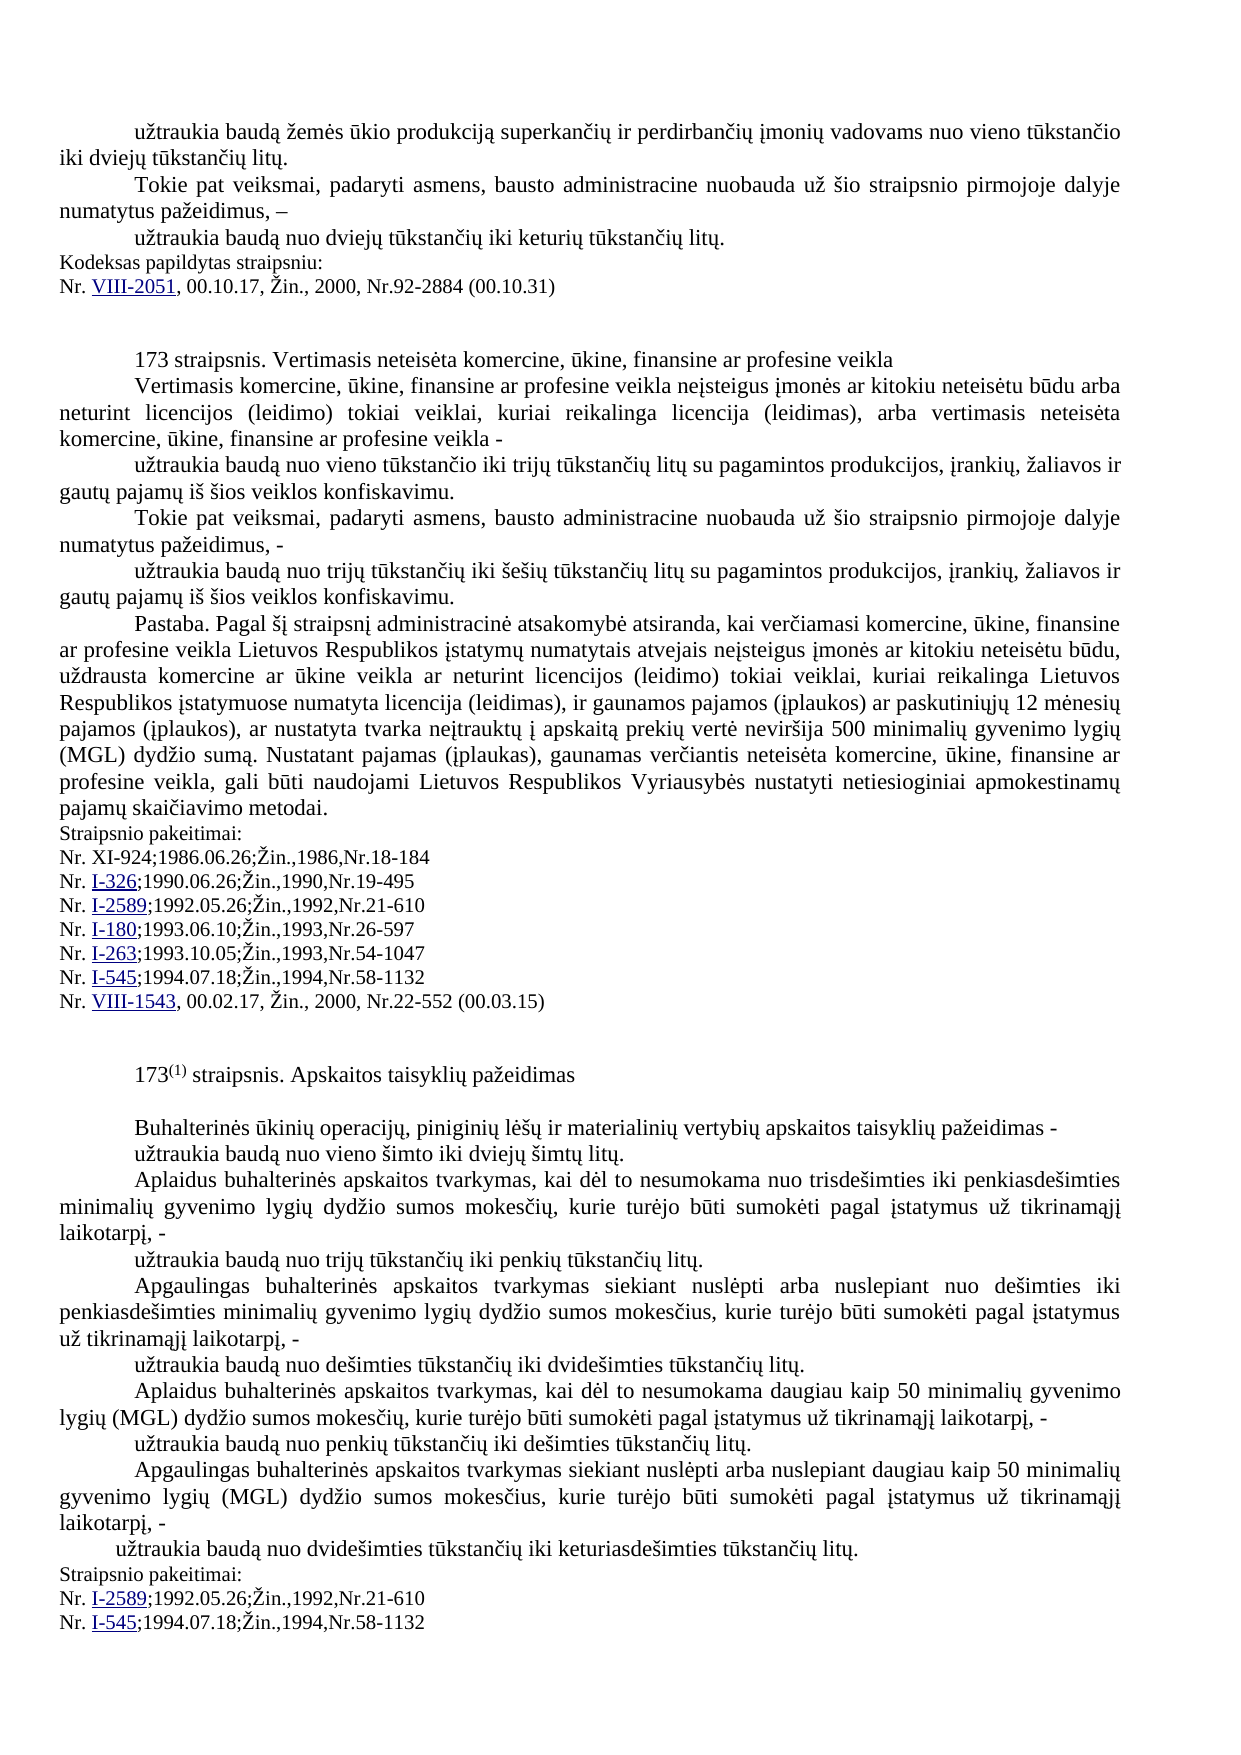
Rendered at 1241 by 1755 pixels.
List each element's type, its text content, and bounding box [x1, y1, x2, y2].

text Nr. I-2589;1992.05.26;Žin.,1992,Nr.21-610 [59, 1586, 1122, 1610]
text užtraukia baudą nuo trijų tūkstančių iki šešių tūkstančių litų su pagamintos produkcijos, įrankių, žaliavos ir gautų pajamų iš šios veiklos konfiskavimu. [59, 557, 1122, 610]
text Nr. VIII-1543, 00.02.17, Žin., 2000, Nr.22-552 (00.03.15) [59, 989, 1122, 1013]
text Vertimasis komercine, ūkine, finansine ar profesine veikla neįsteigus įmonės ar kitokiu neteisėtu būdu arba neturint licencijos (leidimo) tokiai veiklai, kuriai reikalinga licencija (leidimas), arba vertimasis neteisėta komercine, ūkine, finansine ar profesine veikla - [59, 372, 1122, 452]
text Straipsnio pakeitimai: [59, 1562, 1122, 1586]
text užtraukia baudą nuo penkių tūkstančių iki dešimties tūkstančių litų. [59, 1430, 1122, 1456]
text Aplaidus buhalterinės apskaitos tvarkymas, kai dėl to nesumokama nuo trisdešimties iki penkiasdešimties minimalių gyvenimo lygių dydžio sumos mokesčių, kurie turėjo būti sumokėti pagal įstatymus už tikrinamąjį laikotarpį, - [59, 1167, 1122, 1246]
text užtraukia baudą žemės ūkio produkciją superkančių ir perdirbančių įmonių vadovams nuo vieno tūkstančio iki dviejų tūkstančių litų. [59, 118, 1122, 171]
text Pastaba. Pagal šį straipsnį administracinė atsakomybė atsiranda, kai verčiamasi komercine, ūkine, finansine ar profesine veikla Lietuvos Respublikos įstatymų numatytais atvejais neįsteigus įmonės ar kitokiu neteisėtu būdu, uždrausta komercine ar ūkine veikla ar neturint licencijos (leidimo) tokiai veiklai, kuriai reikalinga Lietuvos Respublikos įstatymuose numatyta licencija (leidimas), ir gaunamos pajamos (įplaukos) ar paskutiniųjų 12 mėnesių pajamos (įplaukos), ar nustatyta tvarka neįtrauktų į apskaitą prekių vertė neviršija 500 minimalių gyvenimo lygių (MGL) dydžio sumą. Nustatant pajamas (įplaukas), gaunamas verčiantis neteisėta komercine, ūkine, finansine ar profesine veikla, gali būti naudojami Lietuvos Respublikos Vyriausybės nustatyti netiesioginiai apmokestinamų pajamų skaičiavimo metodai. [59, 610, 1122, 821]
text Kodeksas papildytas straipsniu: [59, 250, 1122, 274]
text Straipsnio pakeitimai: [59, 821, 1122, 844]
text Buhalterinės ūkinių operacijų, piniginių lėšų ir materialinių vertybių apskaitos taisyklių pažeidimas - [59, 1114, 1122, 1140]
text Nr. I-2589;1992.05.26;Žin.,1992,Nr.21-610 [59, 893, 1122, 917]
text 173(1) straipsnis. Apskaitos taisyklių pažeidimas [59, 1061, 1122, 1087]
text Nr. I-326;1990.06.26;Žin.,1990,Nr.19-495 [59, 869, 1122, 893]
text užtraukia baudą nuo vieno tūkstančio iki trijų tūkstančių litų su pagamintos produkcijos, įrankių, žaliavos ir gautų pajamų iš šios veiklos konfiskavimu. [59, 452, 1122, 504]
text Nr. I-545;1994.07.18;Žin.,1994,Nr.58-1132 [59, 1610, 1122, 1634]
text Nr. I-180;1993.06.10;Žin.,1993,Nr.26-597 [59, 917, 1122, 941]
text užtraukia baudą nuo vieno šimto iki dviejų šimtų litų. [59, 1140, 1122, 1167]
text Tokie pat veiksmai, padaryti asmens, bausto administracine nuobauda už šio straipsnio pirmojoje dalyje numatytus pažeidimus, – [59, 171, 1122, 223]
text Apgaulingas buhalterinės apskaitos tvarkymas siekiant nuslėpti arba nuslepiant daugiau kaip 50 minimalių gyvenimo lygių (MGL) dydžio sumos mokesčius, kurie turėjo būti sumokėti pagal įstatymus už tikrinamąjį laikotarpį, - [59, 1456, 1122, 1536]
text Nr. I-545;1994.07.18;Žin.,1994,Nr.58-1132 [59, 965, 1122, 989]
text 173 straipsnis. Vertimasis neteisėta komercine, ūkine, finansine ar profesine veikla [134, 346, 1122, 372]
text Nr. VIII-2051, 00.10.17, Žin., 2000, Nr.92-2884 (00.10.31) [59, 274, 1122, 298]
text Nr. XI-924;1986.06.26;Žin.,1986,Nr.18-184 [59, 844, 1122, 869]
text užtraukia baudą nuo dešimties tūkstančių iki dvidešimties tūkstančių litų. [59, 1351, 1122, 1377]
text Aplaidus buhalterinės apskaitos tvarkymas, kai dėl to nesumokama daugiau kaip 50 minimalių gyvenimo lygių (MGL) dydžio sumos mokesčių, kurie turėjo būti sumokėti pagal įstatymus už tikrinamąjį laikotarpį, - [59, 1377, 1122, 1430]
text Apgaulingas buhalterinės apskaitos tvarkymas siekiant nuslėpti arba nuslepiant nuo dešimties iki penkiasdešimties minimalių gyvenimo lygių dydžio sumos mokesčius, kurie turėjo būti sumokėti pagal įstatymus už tikrinamąjį laikotarpį, - [59, 1272, 1122, 1351]
text Nr. I-263;1993.10.05;Žin.,1993,Nr.54-1047 [59, 941, 1122, 965]
text užtraukia baudą nuo dviejų tūkstančių iki keturių tūkstančių litų. [59, 223, 1122, 250]
text Tokie pat veiksmai, padaryti asmens, bausto administracine nuobauda už šio straipsnio pirmojoje dalyje numatytus pažeidimus, - [59, 504, 1122, 557]
text užtraukia baudą nuo trijų tūkstančių iki penkių tūkstančių litų. [59, 1246, 1122, 1272]
text užtraukia baudą nuo dvidešimties tūkstančių iki keturiasdešimties tūkstančių litų. [59, 1536, 1122, 1562]
